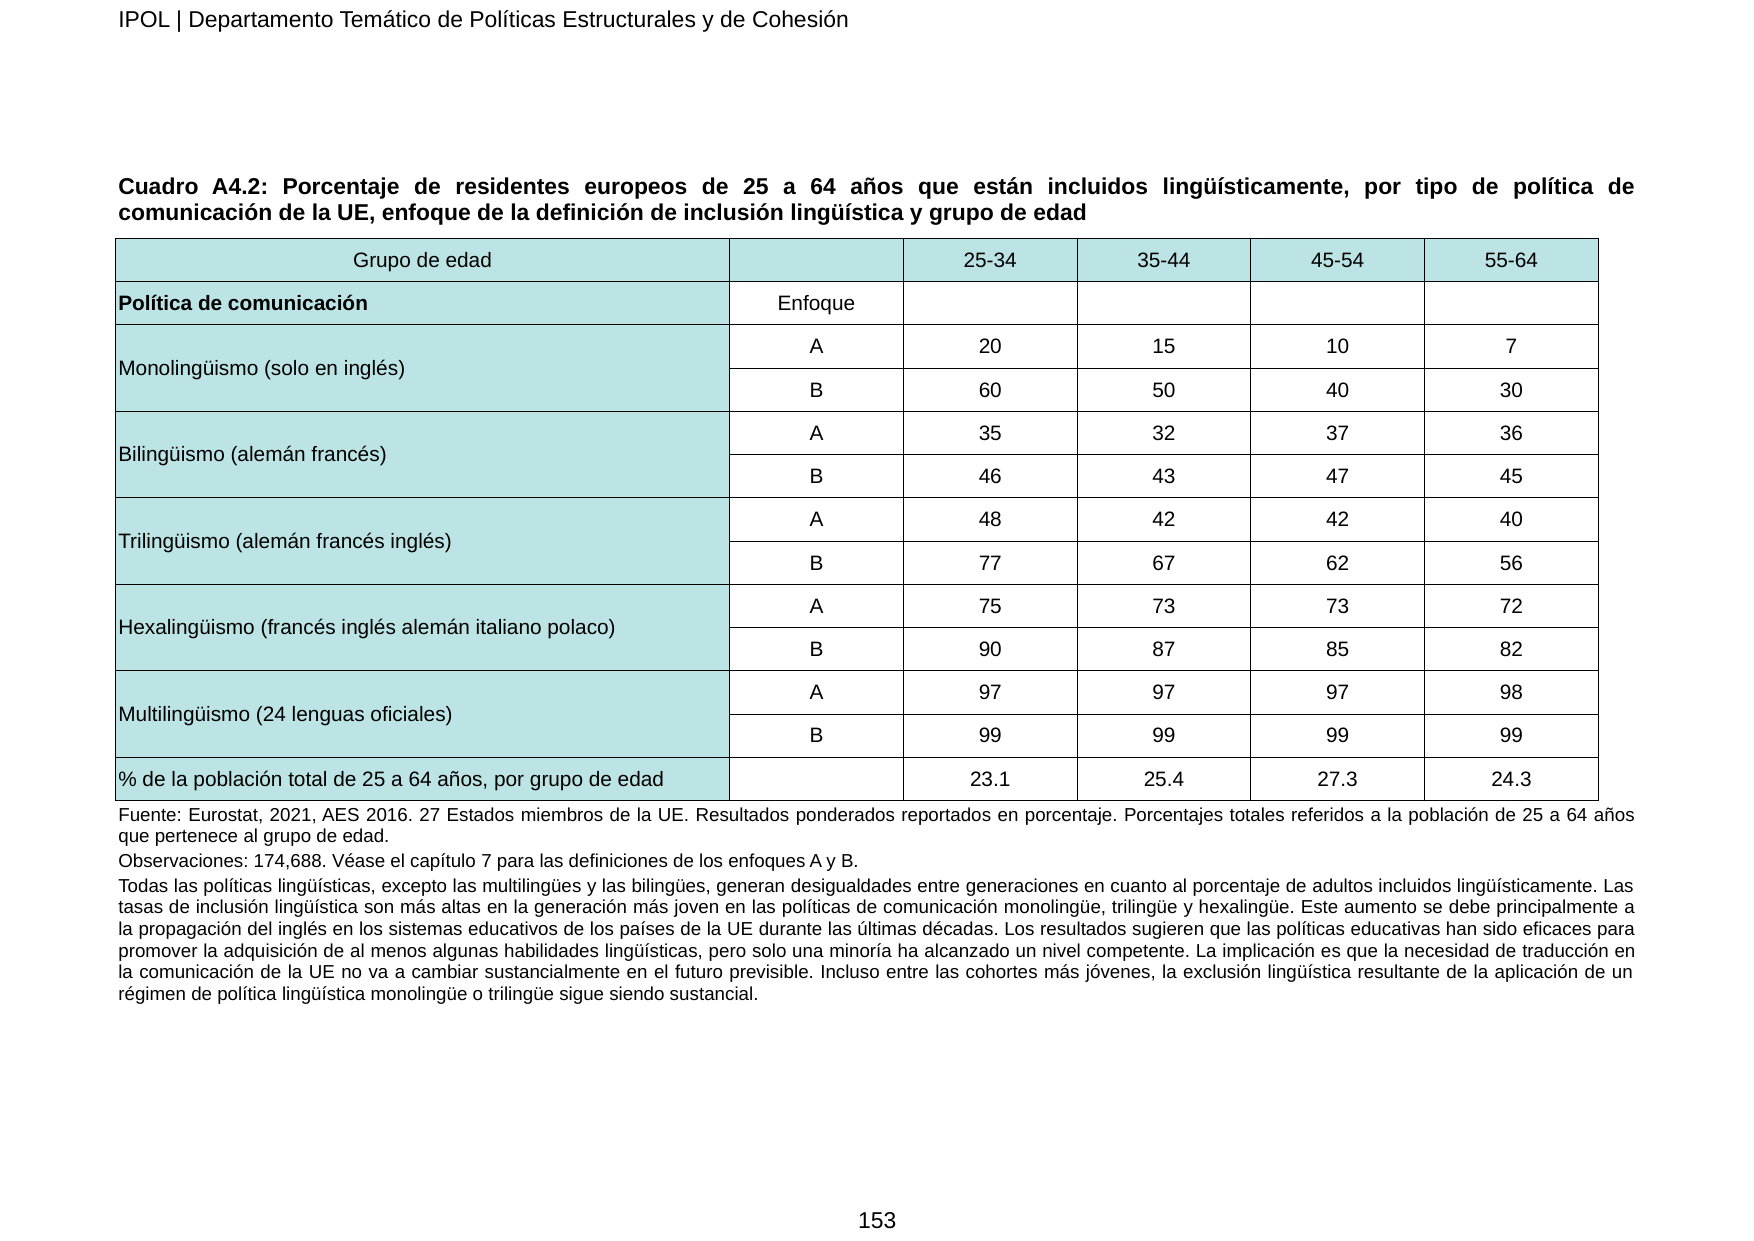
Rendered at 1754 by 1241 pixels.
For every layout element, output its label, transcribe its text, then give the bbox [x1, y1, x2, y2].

table_cell 47 [1251, 455, 1424, 497]
table_cell A [730, 498, 903, 541]
table_cell 42 [1078, 498, 1250, 541]
table_cell 99 [1251, 715, 1424, 757]
table_cell 35 [904, 412, 1077, 454]
table_cell 15 [1078, 325, 1250, 368]
table_cell 99 [1078, 715, 1250, 757]
table_cell 10 [1251, 325, 1424, 368]
table_cell 82 [1425, 628, 1598, 670]
table_header 55-64 [1425, 239, 1598, 281]
table_cell 75 [904, 585, 1077, 627]
table_cell Bilingüismo (alemán francés) [116, 412, 729, 497]
table_cell 23.1 [904, 758, 1077, 800]
table_cell 97 [1251, 671, 1424, 713]
table_cell 36 [1425, 412, 1598, 454]
table_cell B [730, 715, 903, 757]
table_cell 46 [904, 455, 1077, 497]
table_cell A [730, 325, 903, 368]
table_cell 73 [1078, 585, 1250, 627]
table_cell 50 [1078, 369, 1250, 411]
table_cell Monolingüismo (solo en inglés) [116, 325, 729, 411]
table_cell 27.3 [1251, 758, 1424, 800]
table_cell 32 [1078, 412, 1250, 454]
text Todas las políticas lingüísticas, excepto las multilingües y las bilingües, generan desigualdades entre generaciones en cuanto al porcentaje de adultos incluidos lingüísticamente. Las tasas de inclusión lingüística son más altas en la generación más joven en las políticas de comunicación monolingüe, trilingüe y hexalingüe. Este aumento se debe principalmente a la propagación del inglés en los sistemas educativos de los países de la UE durante las últimas décadas. Los resultados sugieren que las políticas educativas han sido eficaces para promover la adquisición de al menos algunas habilidades lingüísticas, pero solo una minoría ha alcanzado un nivel competente. La implicación es que la necesidad de traducción en la comunicación de la UE no va a cambiar sustancialmente en el futuro previsible. Incluso entre las cohortes más jóvenes, la exclusión lingüística resultante de la aplicación de un régimen de política lingüística monolingüe o trilingüe sigue siendo sustancial. [118, 875, 1636, 1004]
table_cell 99 [904, 715, 1077, 757]
table_header Grupo de edad [116, 239, 729, 281]
table_cell Multilingüismo (24 lenguas oficiales) [116, 671, 729, 757]
table_cell 87 [1078, 628, 1250, 670]
table_cell 56 [1425, 542, 1598, 584]
table_cell [904, 282, 1077, 324]
table_cell Enfoque [730, 282, 903, 324]
table_header 35-44 [1078, 239, 1250, 281]
table_cell 67 [1078, 542, 1250, 584]
table_cell 37 [1251, 412, 1424, 454]
table_cell 25.4 [1078, 758, 1250, 800]
table_cell B [730, 369, 903, 411]
table_cell 40 [1251, 369, 1424, 411]
table_cell 77 [904, 542, 1077, 584]
table_cell B [730, 455, 903, 497]
table_cell % de la población total de 25 a 64 años, por grupo de edad [116, 758, 729, 800]
table_cell A [730, 585, 903, 627]
table_header [730, 239, 903, 281]
table_cell [1251, 282, 1424, 324]
table_cell 7 [1425, 325, 1598, 368]
table_cell A [730, 671, 903, 713]
table_cell 20 [904, 325, 1077, 368]
text Observaciones: 174,688. Véase el capítulo 7 para las definiciones de los enfoques A y B. [118, 850, 1636, 872]
text Cuadro A4.2: Porcentaje de residentes europeos de 25 a 64 años que están incluidos lingüísticamente, por tipo de política de comunicación de la UE, enfoque de la definición de inclusión lingüística y grupo de edad [118, 173, 1636, 225]
table_cell B [730, 628, 903, 670]
table_header 25-34 [904, 239, 1077, 281]
table_cell 30 [1425, 369, 1598, 411]
table_cell 40 [1425, 498, 1598, 541]
table_cell 97 [1078, 671, 1250, 713]
table_cell [1425, 282, 1598, 324]
table_cell 45 [1425, 455, 1598, 497]
table_cell 48 [904, 498, 1077, 541]
table_cell Política de comunicación [116, 282, 729, 324]
table_cell 24.3 [1425, 758, 1598, 800]
table_header 45-54 [1251, 239, 1424, 281]
table_cell 62 [1251, 542, 1424, 584]
table_cell 99 [1425, 715, 1598, 757]
table_cell [1078, 282, 1250, 324]
table_cell 98 [1425, 671, 1598, 713]
table_cell 90 [904, 628, 1077, 670]
table_cell 42 [1251, 498, 1424, 541]
table_cell 43 [1078, 455, 1250, 497]
table_cell 72 [1425, 585, 1598, 627]
table_cell 60 [904, 369, 1077, 411]
table_cell Hexalingüismo (francés inglés alemán italiano polaco) [116, 585, 729, 670]
table_cell Trilingüismo (alemán francés inglés) [116, 498, 729, 584]
table_cell [730, 758, 903, 800]
table_cell 85 [1251, 628, 1424, 670]
table_cell B [730, 542, 903, 584]
table_cell 73 [1251, 585, 1424, 627]
table_cell A [730, 412, 903, 454]
table_cell 97 [904, 671, 1077, 713]
text Fuente: Eurostat, 2021, AES 2016. 27 Estados miembros de la UE. Resultados ponderados reportados en porcentaje. Porcentajes totales referidos a la población de 25 a 64 años que pertenece al grupo de edad. [118, 804, 1636, 847]
